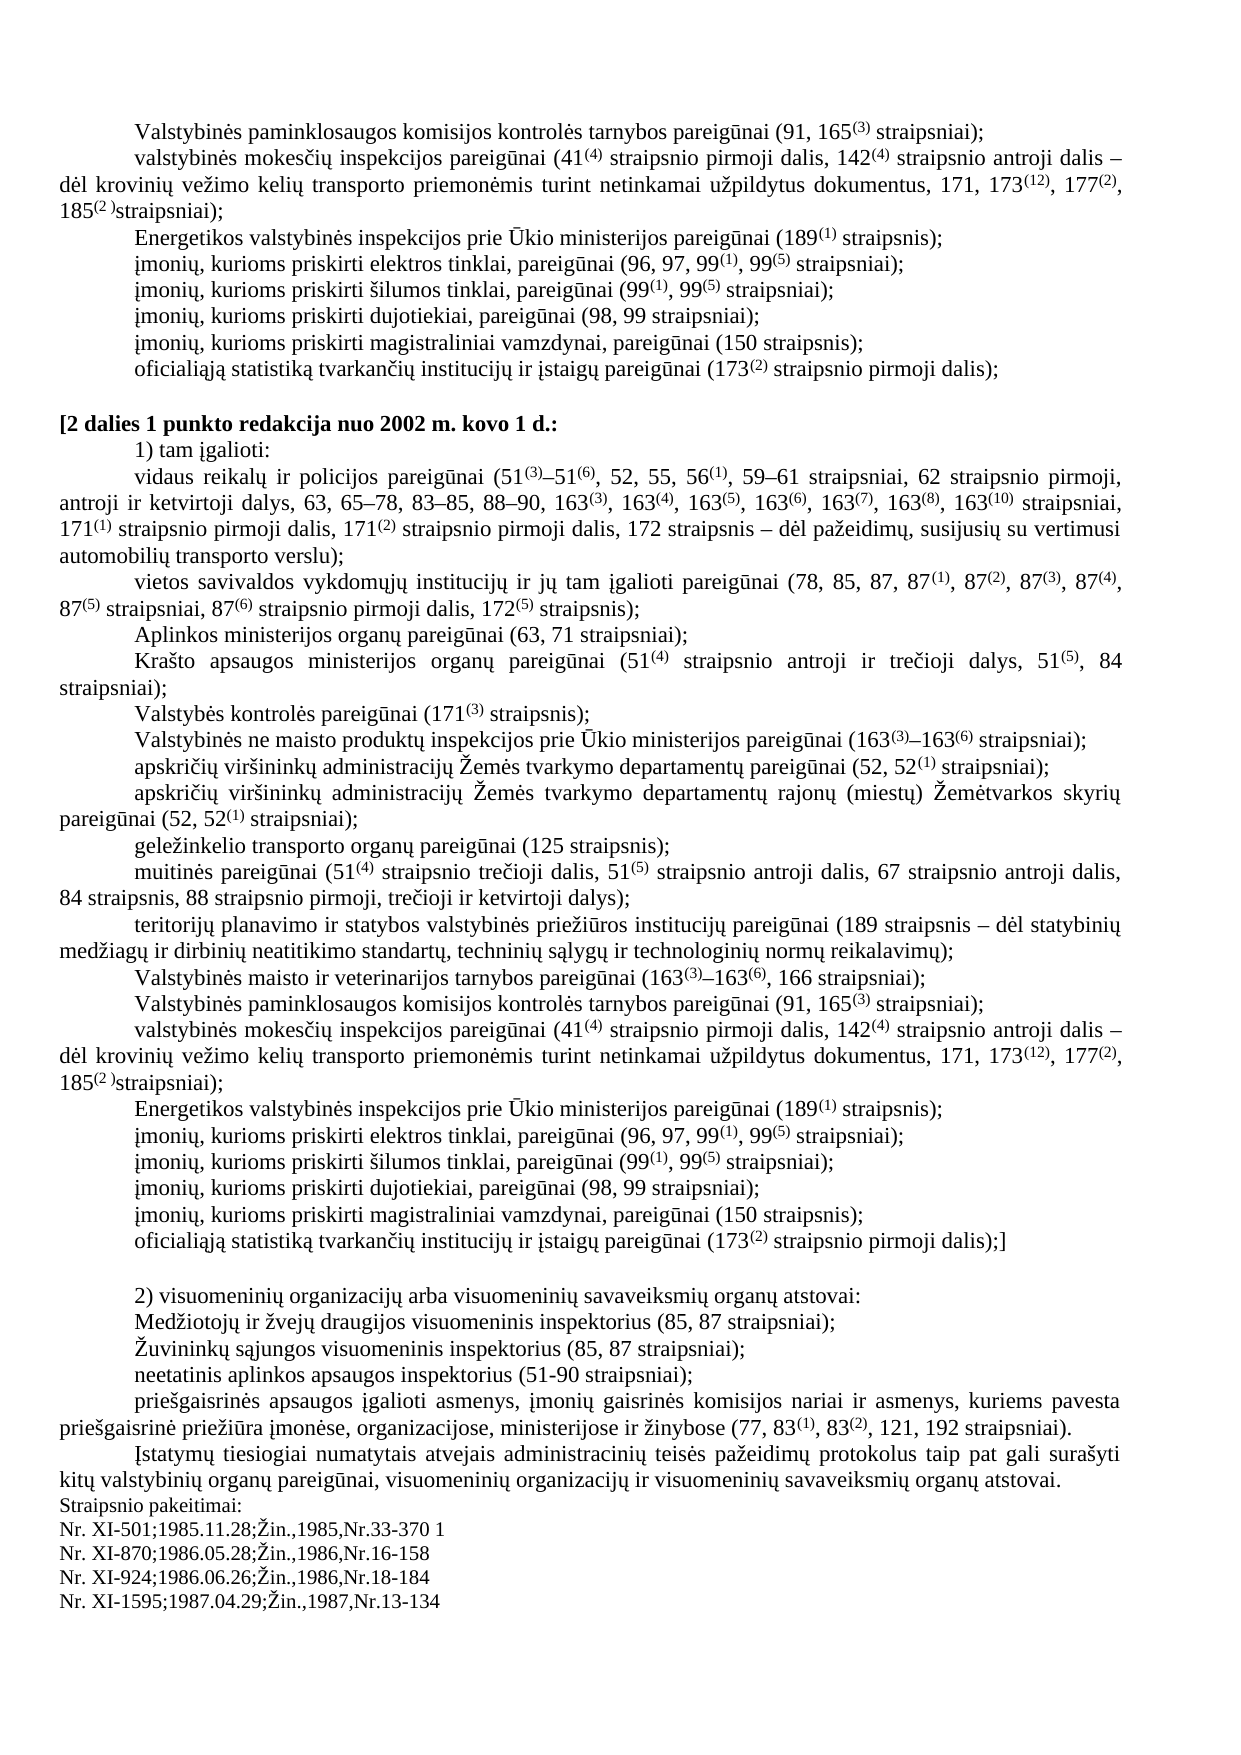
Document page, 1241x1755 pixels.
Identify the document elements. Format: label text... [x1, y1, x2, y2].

text Valstybės kontrolės pareigūnai (171(3) straipsnis); [59, 700, 1122, 726]
text apskričių viršininkų administracijų Žemės tvarkymo departamentų pareigūnai (52, 52(1) straipsniai); [59, 753, 1122, 779]
text vidaus reikalų ir policijos pareigūnai (51(3)–51(6), 52, 55, 56(1), 59–61 straipsniai, 62 straipsnio pirmoji, antroji ir ketvirtoji dalys, 63, 65–78, 83–85, 88–90, 163(3), 163(4), 163(5), 163(6), 163(7), 163(8), 163(10) straipsniai, 171(1) straipsnio pirmoji dalis, 171(2) straipsnio pirmoji dalis, 172 straipsnis – dėl pažeidimų, susijusių su vertimusi automobilių transporto verslu); [59, 463, 1122, 568]
text apskričių viršininkų administracijų Žemės tvarkymo departamentų rajonų (miestų) Žemėtvarkos skyrių pareigūnai (52, 52(1) straipsniai); [59, 779, 1122, 832]
text [2 dalies 1 punkto redakcija nuo 2002 m. kovo 1 d.: [59, 410, 1122, 436]
text Nr. XI-1595;1987.04.29;Žin.,1987,Nr.13-134 [59, 1589, 1122, 1613]
text muitinės pareigūnai (51(4) straipsnio trečioji dalis, 51(5) straipsnio antroji dalis, 67 straipsnio antroji dalis, 84 straipsnis, 88 straipsnio pirmoji, trečioji ir ketvirtoji dalys); [59, 858, 1122, 911]
text 1) tam įgalioti: [59, 436, 1122, 463]
text oficialiąją statistiką tvarkančių institucijų ir įstaigų pareigūnai (173(2) straipsnio pirmoji dalis); [59, 355, 1122, 382]
text įmonių, kurioms priskirti dujotiekiai, pareigūnai (98, 99 straipsniai); [59, 303, 1122, 329]
text Žuvininkų sąjungos visuomeninis inspektorius (85, 87 straipsniai); [59, 1334, 1122, 1361]
text teritorijų planavimo ir statybos valstybinės priežiūros institucijų pareigūnai (189 straipsnis – dėl statybinių medžiagų ir dirbinių neatitikimo standartų, techninių sąlygų ir technologinių normų reikalavimų); [59, 911, 1122, 963]
text vietos savivaldos vykdomųjų institucijų ir jų tam įgalioti pareigūnai (78, 85, 87, 87(1), 87(2), 87(3), 87(4), 87(5) straipsniai, 87(6) straipsnio pirmoji dalis, 172(5) straipsnis); [59, 568, 1122, 621]
text įmonių, kurioms priskirti magistraliniai vamzdynai, pareigūnai (150 straipsnis); [59, 1201, 1122, 1227]
text Nr. XI-501;1985.11.28;Žin.,1985,Nr.33-370 1 [59, 1517, 1122, 1541]
text Straipsnio pakeitimai: [59, 1493, 1122, 1517]
text įmonių, kurioms priskirti šilumos tinklai, pareigūnai (99(1), 99(5) straipsniai); [59, 1148, 1122, 1174]
text Įstatymų tiesiogiai numatytais atvejais administracinių teisės pažeidimų protokolus taip pat gali surašyti kitų valstybinių organų pareigūnai, visuomeninių organizacijų ir visuomeninių savaveiksmių organų atstovai. [59, 1440, 1122, 1493]
text Energetikos valstybinės inspekcijos prie Ūkio ministerijos pareigūnai (189(1) straipsnis); [59, 1095, 1122, 1122]
text Valstybinės maisto ir veterinarijos tarnybos pareigūnai (163(3)–163(6), 166 straipsniai); [59, 963, 1122, 990]
text įmonių, kurioms priskirti magistraliniai vamzdynai, pareigūnai (150 straipsnis); [59, 329, 1122, 355]
text valstybinės mokesčių inspekcijos pareigūnai (41(4) straipsnio pirmoji dalis, 142(4) straipsnio antroji dalis – dėl krovinių vežimo kelių transporto priemonėmis turint netinkamai užpildytus dokumentus, 171, 173(12), 177(2), 185(2 )straipsniai); [59, 144, 1122, 223]
text geležinkelio transporto organų pareigūnai (125 straipsnis); [59, 832, 1122, 858]
text Energetikos valstybinės inspekcijos prie Ūkio ministerijos pareigūnai (189(1) straipsnis); [59, 223, 1122, 250]
text Aplinkos ministerijos organų pareigūnai (63, 71 straipsniai); [59, 621, 1122, 647]
text Valstybinės ne maisto produktų inspekcijos prie Ūkio ministerijos pareigūnai (163(3)–163(6) straipsniai); [59, 726, 1122, 753]
text įmonių, kurioms priskirti dujotiekiai, pareigūnai (98, 99 straipsniai); [59, 1174, 1122, 1201]
text įmonių, kurioms priskirti elektros tinklai, pareigūnai (96, 97, 99(1), 99(5) straipsniai); [59, 1122, 1122, 1148]
text Medžiotojų ir žvejų draugijos visuomeninis inspektorius (85, 87 straipsniai); [59, 1308, 1122, 1334]
text Valstybinės paminklosaugos komisijos kontrolės tarnybos pareigūnai (91, 165(3) straipsniai); [59, 990, 1122, 1016]
text Valstybinės paminklosaugos komisijos kontrolės tarnybos pareigūnai (91, 165(3) straipsniai); [59, 118, 1122, 144]
text valstybinės mokesčių inspekcijos pareigūnai (41(4) straipsnio pirmoji dalis, 142(4) straipsnio antroji dalis – dėl krovinių vežimo kelių transporto priemonėmis turint netinkamai užpildytus dokumentus, 171, 173(12), 177(2), 185(2 )straipsniai); [59, 1016, 1122, 1095]
text Krašto apsaugos ministerijos organų pareigūnai (51(4) straipsnio antroji ir trečioji dalys, 51(5), 84 straipsniai); [59, 647, 1122, 700]
text įmonių, kurioms priskirti elektros tinklai, pareigūnai (96, 97, 99(1), 99(5) straipsniai); [59, 250, 1122, 276]
text įmonių, kurioms priskirti šilumos tinklai, pareigūnai (99(1), 99(5) straipsniai); [59, 276, 1122, 303]
text oficialiąją statistiką tvarkančių institucijų ir įstaigų pareigūnai (173(2) straipsnio pirmoji dalis);] [59, 1227, 1122, 1253]
text priešgaisrinės apsaugos įgalioti asmenys, įmonių gaisrinės komisijos nariai ir asmenys, kuriems pavesta priešgaisrinė priežiūra įmonėse, organizacijose, ministerijose ir žinybose (77, 83(1), 83(2), 121, 192 straipsniai). [59, 1387, 1122, 1440]
text Nr. XI-870;1986.05.28;Žin.,1986,Nr.16-158 [59, 1541, 1122, 1565]
text neetatinis aplinkos apsaugos inspektorius (51-90 straipsniai); [59, 1361, 1122, 1387]
text 2) visuomeninių organizacijų arba visuomeninių savaveiksmių organų atstovai: [59, 1282, 1122, 1308]
text Nr. XI-924;1986.06.26;Žin.,1986,Nr.18-184 [59, 1565, 1122, 1589]
